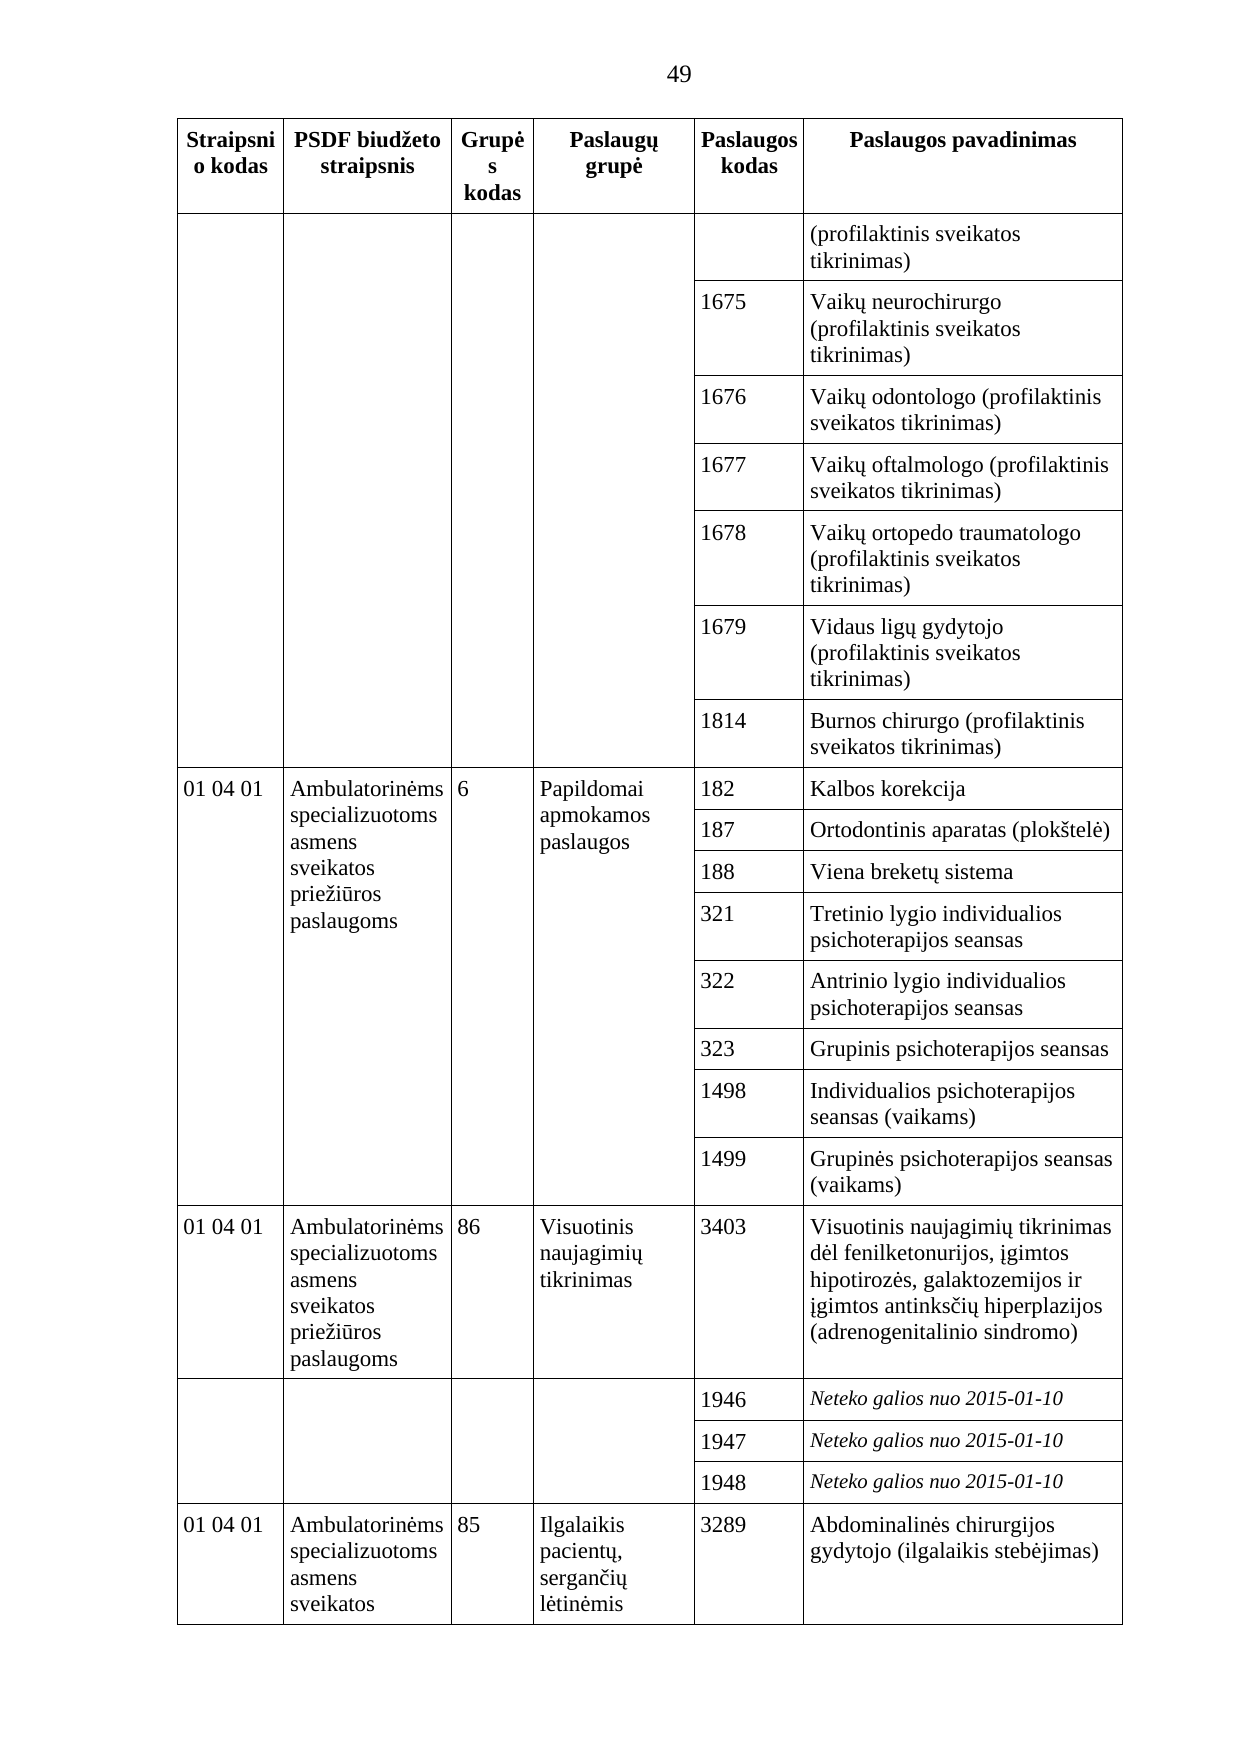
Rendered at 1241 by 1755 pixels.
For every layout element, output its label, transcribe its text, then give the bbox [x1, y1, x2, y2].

table_cell Ambulatorinėms specializuotoms asmens sveikatos [284, 1504, 451, 1623]
table_cell [178, 443, 283, 510]
table_cell 1814 [695, 700, 803, 767]
table_cell Neteko galios nuo 2015-01-10 [804, 1421, 1122, 1461]
table_cell [452, 1028, 533, 1069]
table_cell 86 [452, 1206, 533, 1378]
table_cell [534, 280, 694, 374]
table_cell Viena breketų sistema [804, 851, 1122, 892]
table_cell (profilaktinis sveikatos tikrinimas) [804, 214, 1122, 280]
table_cell 322 [695, 961, 803, 1027]
table_cell [452, 510, 533, 605]
table_cell [534, 1461, 694, 1503]
table_header Paslaugų grupė [534, 119, 694, 212]
table_cell [452, 850, 533, 892]
table_cell [178, 1069, 283, 1137]
table_cell [452, 605, 533, 699]
table_cell [178, 1461, 283, 1503]
table_cell [534, 1028, 694, 1069]
table_cell [284, 699, 451, 767]
table_cell Ilgalaikis pacientų, sergančių lėtinėmis [534, 1504, 694, 1623]
table_cell [284, 605, 451, 699]
table_cell [534, 1069, 694, 1137]
table_header PSDF biudžeto straipsnis [284, 119, 451, 212]
table_cell [178, 850, 283, 892]
table_cell [284, 443, 451, 510]
table_cell Abdominalinės chirurgijos gydytojo (ilgalaikis stebėjimas) [804, 1504, 1122, 1623]
table_cell [452, 892, 533, 959]
table_cell Vaikų neurochirurgo (profilaktinis sveikatos tikrinimas) [804, 281, 1122, 374]
table_cell [452, 1420, 533, 1461]
table_cell Visuotinis naujagimių tikrinimas dėl fenilketonurijos, įgimtos hipotirozės, galaktozemijos ir įgimtos antinksčių hiperplazijos (adrenogenitalinio sindromo) [804, 1206, 1122, 1378]
table_cell Ambulatorinėms specializuotoms asmens sveikatos priežiūros paslaugoms [284, 768, 451, 959]
table_cell 323 [695, 1029, 803, 1069]
table_cell [534, 375, 694, 442]
table_cell 1946 [695, 1379, 803, 1420]
table_cell [534, 1137, 694, 1205]
table_cell [178, 1137, 283, 1205]
table_cell [534, 214, 694, 280]
table_cell [178, 1420, 283, 1461]
table_cell [452, 280, 533, 374]
table_cell [178, 960, 283, 1027]
table_cell [284, 1379, 451, 1461]
table_cell [534, 699, 694, 767]
table_header Grupės kodas [452, 119, 533, 212]
table_cell 1947 [695, 1421, 803, 1461]
table_cell [284, 510, 451, 605]
table_cell 3403 [695, 1206, 803, 1378]
table_cell [534, 1379, 694, 1420]
table_header Paslaugos kodas [695, 119, 803, 212]
table_cell [284, 214, 451, 280]
table_cell 01 04 01 [178, 1206, 283, 1378]
table_cell Grupinis psichoterapijos seansas [804, 1029, 1122, 1069]
table_cell 1679 [695, 606, 803, 699]
table_cell [178, 510, 283, 605]
table_cell [452, 375, 533, 442]
table_cell [284, 1137, 451, 1205]
table_cell Vidaus ligų gydytojo (profilaktinis sveikatos tikrinimas) [804, 606, 1122, 699]
table_cell 85 [452, 1504, 533, 1623]
table_cell Vaikų ortopedo traumatologo (profilaktinis sveikatos tikrinimas) [804, 511, 1122, 605]
table_cell Neteko galios nuo 2015-01-10 [804, 1462, 1122, 1503]
table_cell 1499 [695, 1138, 803, 1205]
table_cell [178, 375, 283, 442]
table_cell 01 04 01 [178, 1504, 283, 1623]
table_cell 187 [695, 810, 803, 850]
table_cell 1948 [695, 1462, 803, 1503]
table_cell Tretinio lygio individualios psichoterapijos seansas [804, 893, 1122, 959]
table_cell 3289 [695, 1504, 803, 1623]
table_cell [452, 1137, 533, 1205]
table_cell Papildomai apmokamos paslaugos [534, 768, 694, 959]
table_cell [284, 1069, 451, 1137]
table_cell Grupinės psichoterapijos seansas (vaikams) [804, 1138, 1122, 1205]
table_cell 182 [695, 768, 803, 808]
table_cell [452, 960, 533, 1027]
table_cell [452, 443, 533, 510]
table_cell [452, 699, 533, 767]
table_cell [284, 960, 451, 1027]
table_cell [284, 1028, 451, 1069]
table_cell [178, 280, 283, 374]
table_cell [284, 1461, 451, 1503]
table_cell [178, 699, 283, 767]
table_cell [452, 1379, 533, 1420]
table_cell Individualios psichoterapijos seansas (vaikams) [804, 1070, 1122, 1137]
table_cell [452, 809, 533, 850]
table_cell [284, 280, 451, 374]
table_cell Neteko galios nuo 2015-01-10 [804, 1379, 1122, 1420]
table_cell [534, 1420, 694, 1461]
table_cell [452, 1069, 533, 1137]
table_cell [534, 960, 694, 1027]
table_cell [452, 1461, 533, 1503]
table_cell 1676 [695, 376, 803, 442]
table_cell [178, 892, 283, 959]
table_cell Ambulatorinėms specializuotoms asmens sveikatos priežiūros paslaugoms [284, 1206, 451, 1378]
table_header Paslaugos pavadinimas [804, 119, 1122, 212]
table_cell Vaikų oftalmologo (profilaktinis sveikatos tikrinimas) [804, 444, 1122, 510]
table_cell 1678 [695, 511, 803, 605]
table_cell 6 [452, 768, 533, 808]
table_cell [178, 605, 283, 699]
table_cell [178, 1028, 283, 1069]
table_cell [534, 510, 694, 605]
table_cell Vaikų odontologo (profilaktinis sveikatos tikrinimas) [804, 376, 1122, 442]
table_header Straipsnio kodas [178, 119, 283, 212]
table_cell 1677 [695, 444, 803, 510]
table_cell 1498 [695, 1070, 803, 1137]
table_cell [534, 605, 694, 699]
table_cell [178, 1379, 283, 1420]
table_cell 01 04 01 [178, 768, 283, 808]
table_cell [178, 809, 283, 850]
table_cell 321 [695, 893, 803, 959]
table_cell [178, 214, 283, 280]
table_cell 1675 [695, 281, 803, 374]
table_cell Antrinio lygio individualios psichoterapijos seansas [804, 961, 1122, 1027]
table_cell Ortodontinis aparatas (plokštelė) [804, 810, 1122, 850]
table_cell [452, 214, 533, 280]
table_cell [284, 375, 451, 442]
table_cell 188 [695, 851, 803, 892]
table_cell Visuotinis naujagimių tikrinimas [534, 1206, 694, 1378]
table_cell Kalbos korekcija [804, 768, 1122, 808]
table_cell Burnos chirurgo (profilaktinis sveikatos tikrinimas) [804, 700, 1122, 767]
table_cell [695, 214, 803, 280]
table_cell [534, 443, 694, 510]
